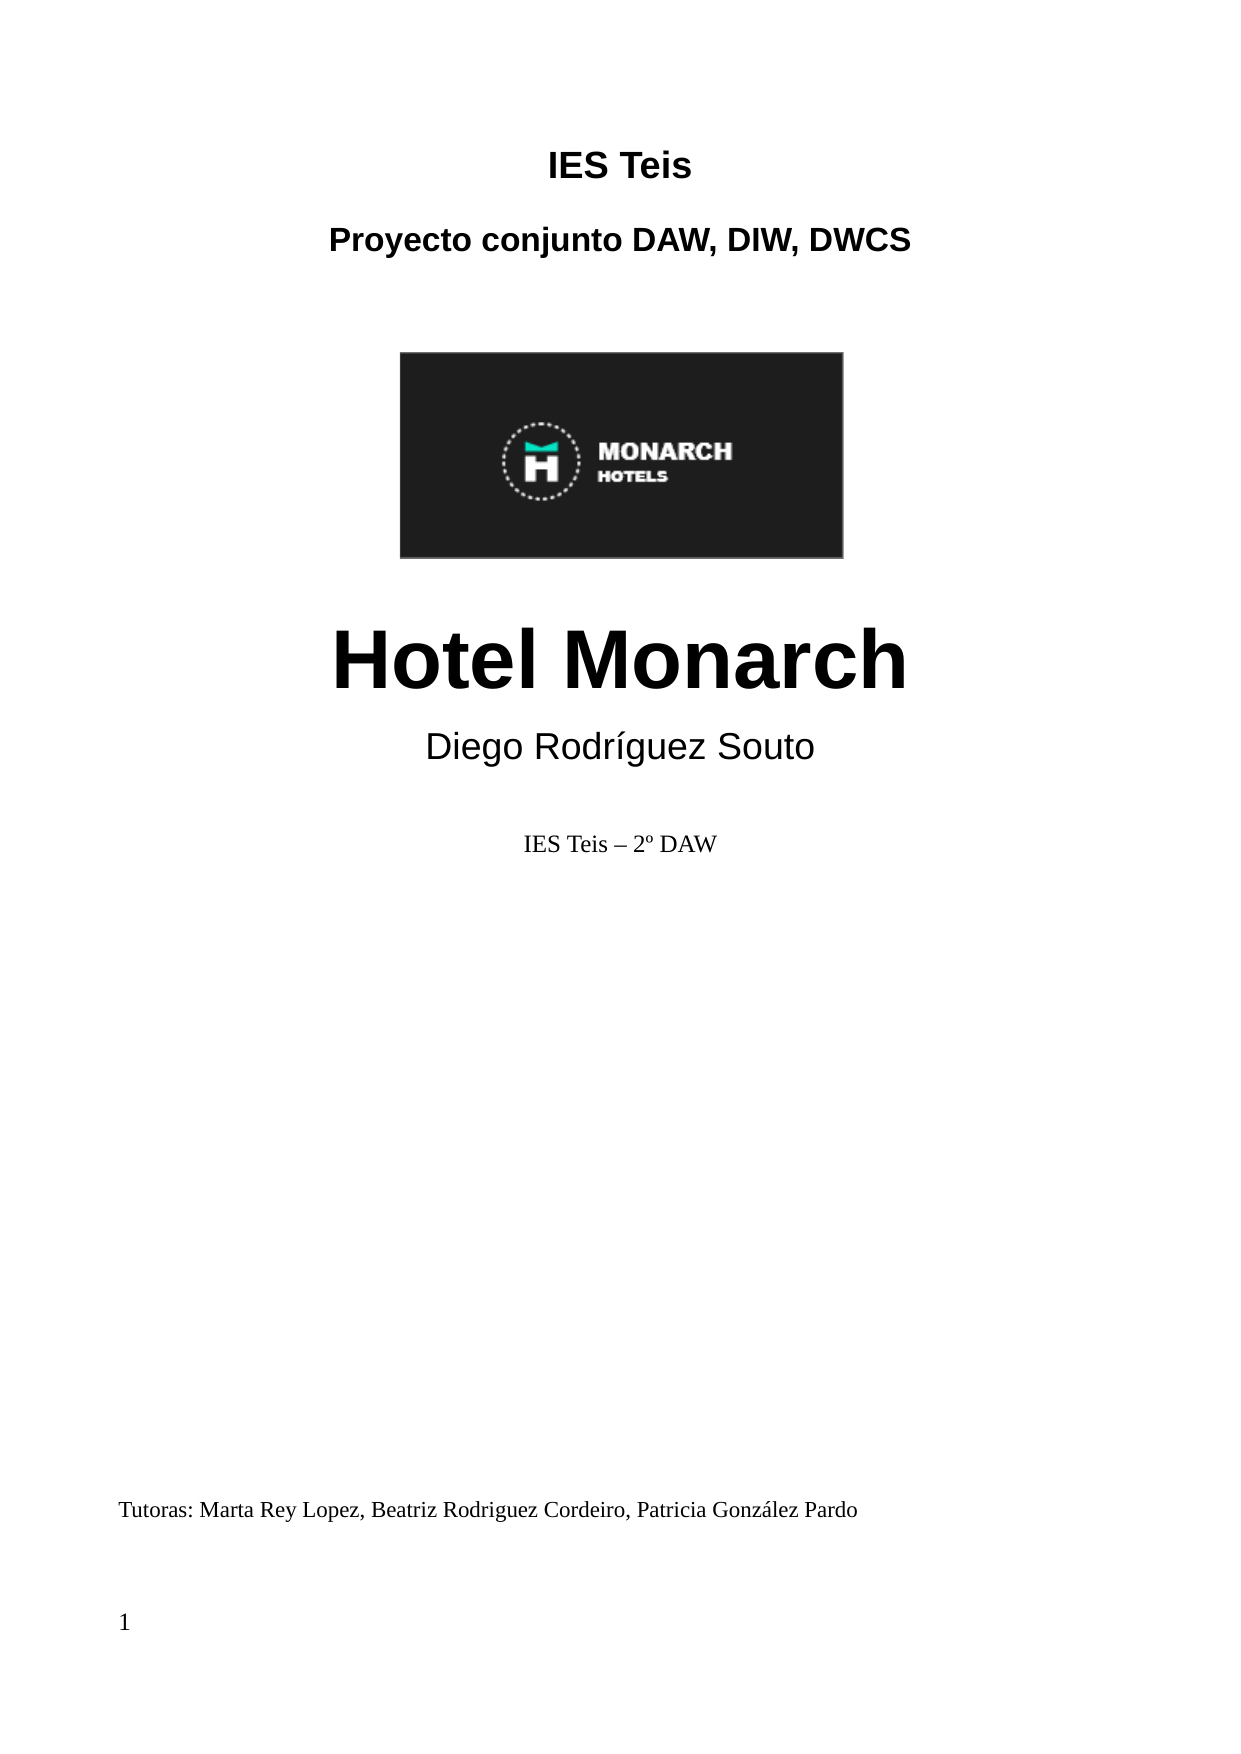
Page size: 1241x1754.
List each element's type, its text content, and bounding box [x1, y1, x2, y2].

subtitle Proyecto conjunto DAW, DIW, DWCS [118, 220, 1122, 259]
picture [399, 352, 844, 559]
subtitle IES Teis [118, 143, 1122, 187]
title Hotel Monarch [118, 610, 1122, 706]
text Tutoras: Marta Rey Lopez, Beatriz Rodriguez Cordeiro, Patricia González Pardo [118, 1496, 1122, 1522]
text IES Teis – 2º DAW [118, 829, 1122, 858]
subtitle Diego Rodríguez Souto [118, 724, 1122, 768]
